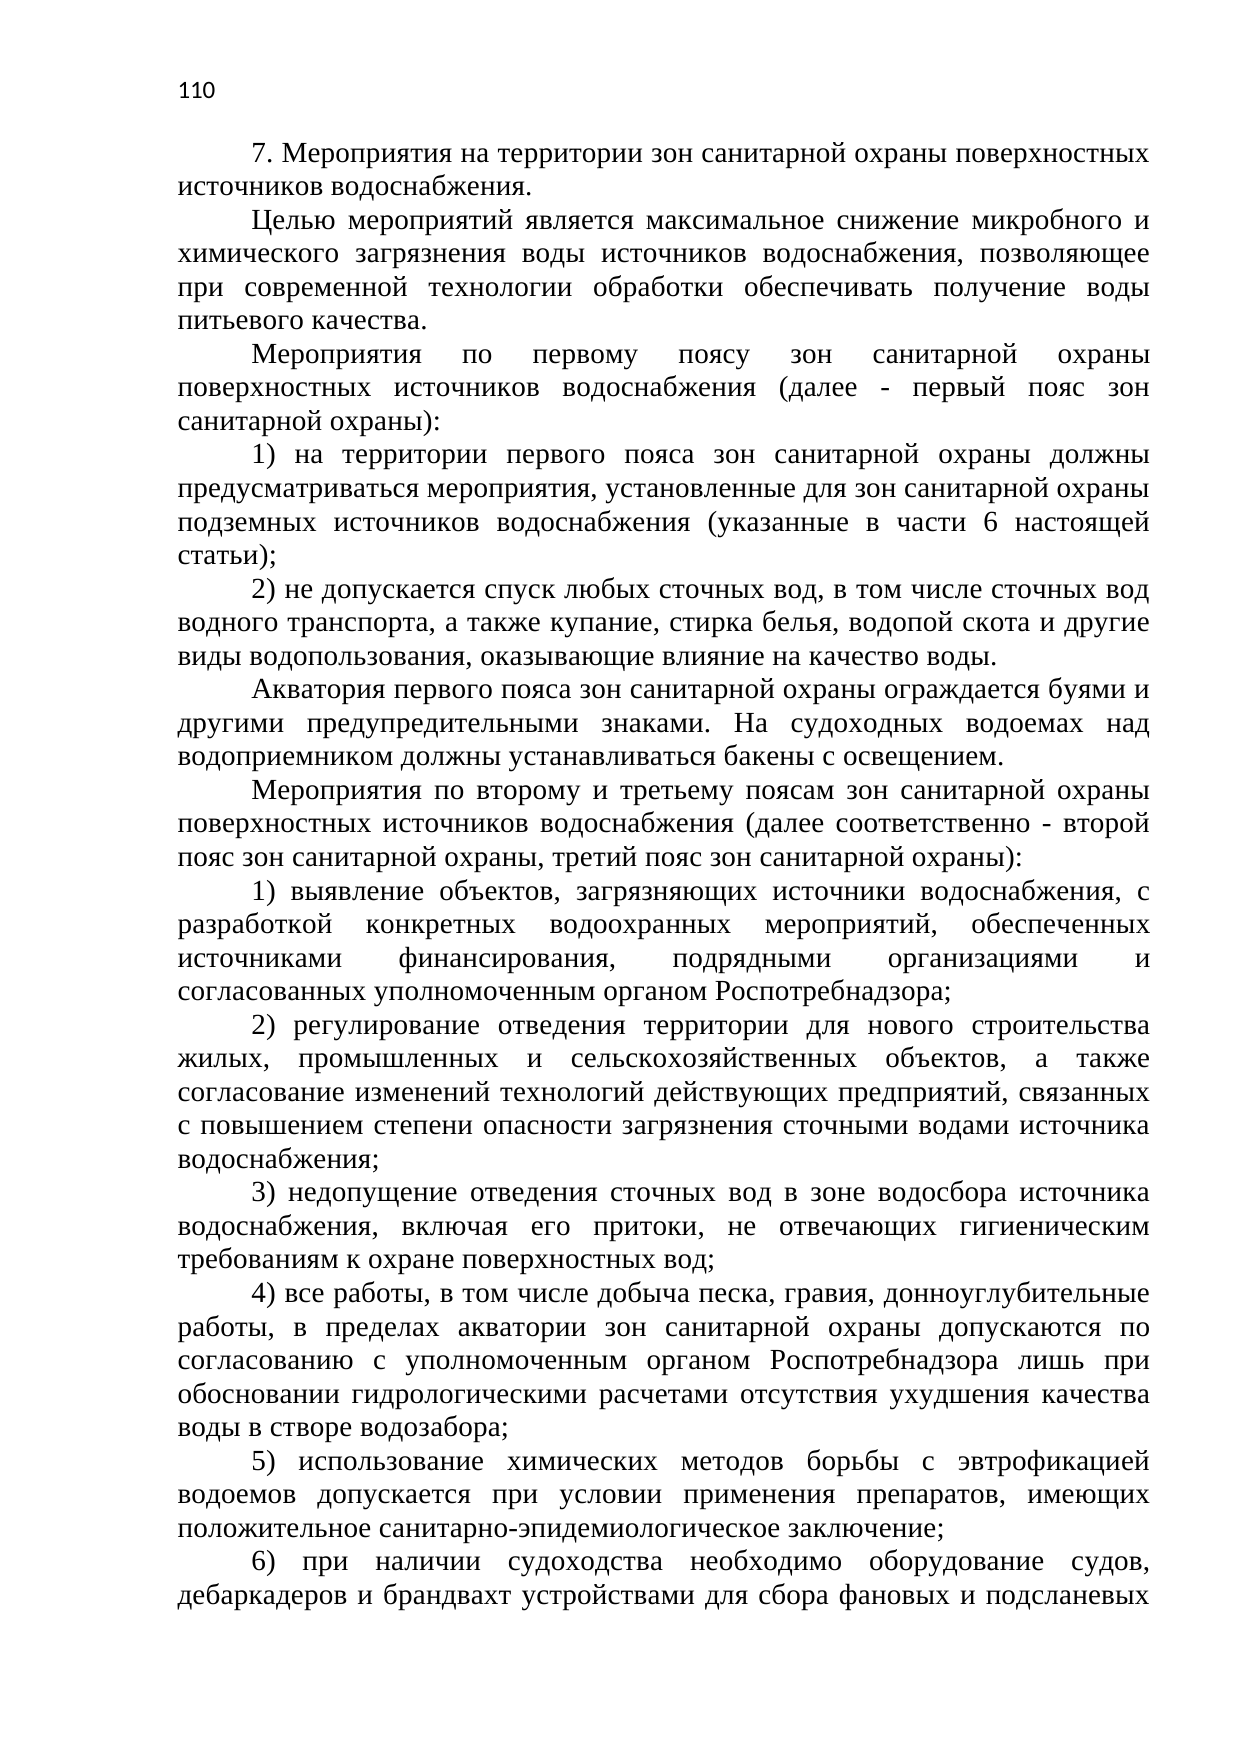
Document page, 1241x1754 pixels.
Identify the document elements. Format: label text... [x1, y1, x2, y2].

text 3) недопущение отведения сточных вод в зоне водосбора источника водоснабжения, включая его притоки, не отвечающих гигиеническим требованиям к охране поверхностных вод; [177, 1174, 1152, 1275]
text Акватория первого пояса зон санитарной охраны ограждается буями и другими предупредительными знаками. На судоходных водоемах над водоприемником должны устанавливаться бакены с освещением. [177, 671, 1152, 772]
text 1) на территории первого пояса зон санитарной охраны должны предусматриваться мероприятия, установленные для зон санитарной охраны подземных источников водоснабжения (указанные в части 6 настоящей статьи); [177, 437, 1152, 571]
text 4) все работы, в том числе добыча песка, гравия, донноуглубительные работы, в пределах акватории зон санитарной охраны допускаются по согласованию с уполномоченным органом Роспотребнадзора лишь при обосновании гидрологическими расчетами отсутствия ухудшения качества воды в створе водозабора; [177, 1275, 1152, 1443]
text 6) при наличии судоходства необходимо оборудование судов, дебаркадеров и брандвахт устройствами для сбора фановых и подсланевых [177, 1543, 1152, 1611]
text Мероприятия по первому поясу зон санитарной охраны поверхностных источников водоснабжения (далее - первый пояс зон санитарной охраны): [177, 336, 1152, 437]
text 2) не допускается спуск любых сточных вод, в том числе сточных вод водного транспорта, а также купание, стирка белья, водопой скота и другие виды водопользования, оказывающие влияние на качество воды. [177, 571, 1152, 671]
text 1) выявление объектов, загрязняющих источники водоснабжения, с разработкой конкретных водоохранных мероприятий, обеспеченных источниками финансирования, подрядными организациями и согласованных уполномоченным органом Роспотребнадзора; [177, 873, 1152, 1007]
text 2) регулирование отведения территории для нового строительства жилых, промышленных и сельскохозяйственных объектов, а также согласование изменений технологий действующих предприятий, связанных с повышением степени опасности загрязнения сточными водами источника водоснабжения; [177, 1007, 1152, 1174]
text Мероприятия по второму и третьему поясам зон санитарной охраны поверхностных источников водоснабжения (далее соответственно - второй пояс зон санитарной охраны, третий пояс зон санитарной охраны): [177, 772, 1152, 873]
text Целью мероприятий является максимальное снижение микробного и химического загрязнения воды источников водоснабжения, позволяющее при современной технологии обработки обеспечивать получение воды питьевого качества. [177, 202, 1152, 336]
text 7. Мероприятия на территории зон санитарной охраны поверхностных источников водоснабжения. [177, 135, 1152, 202]
text 5) использование химических методов борьбы с эвтрофикацией водоемов допускается при условии применения препаратов, имеющих положительное санитарно-эпидемиологическое заключение; [177, 1443, 1152, 1543]
